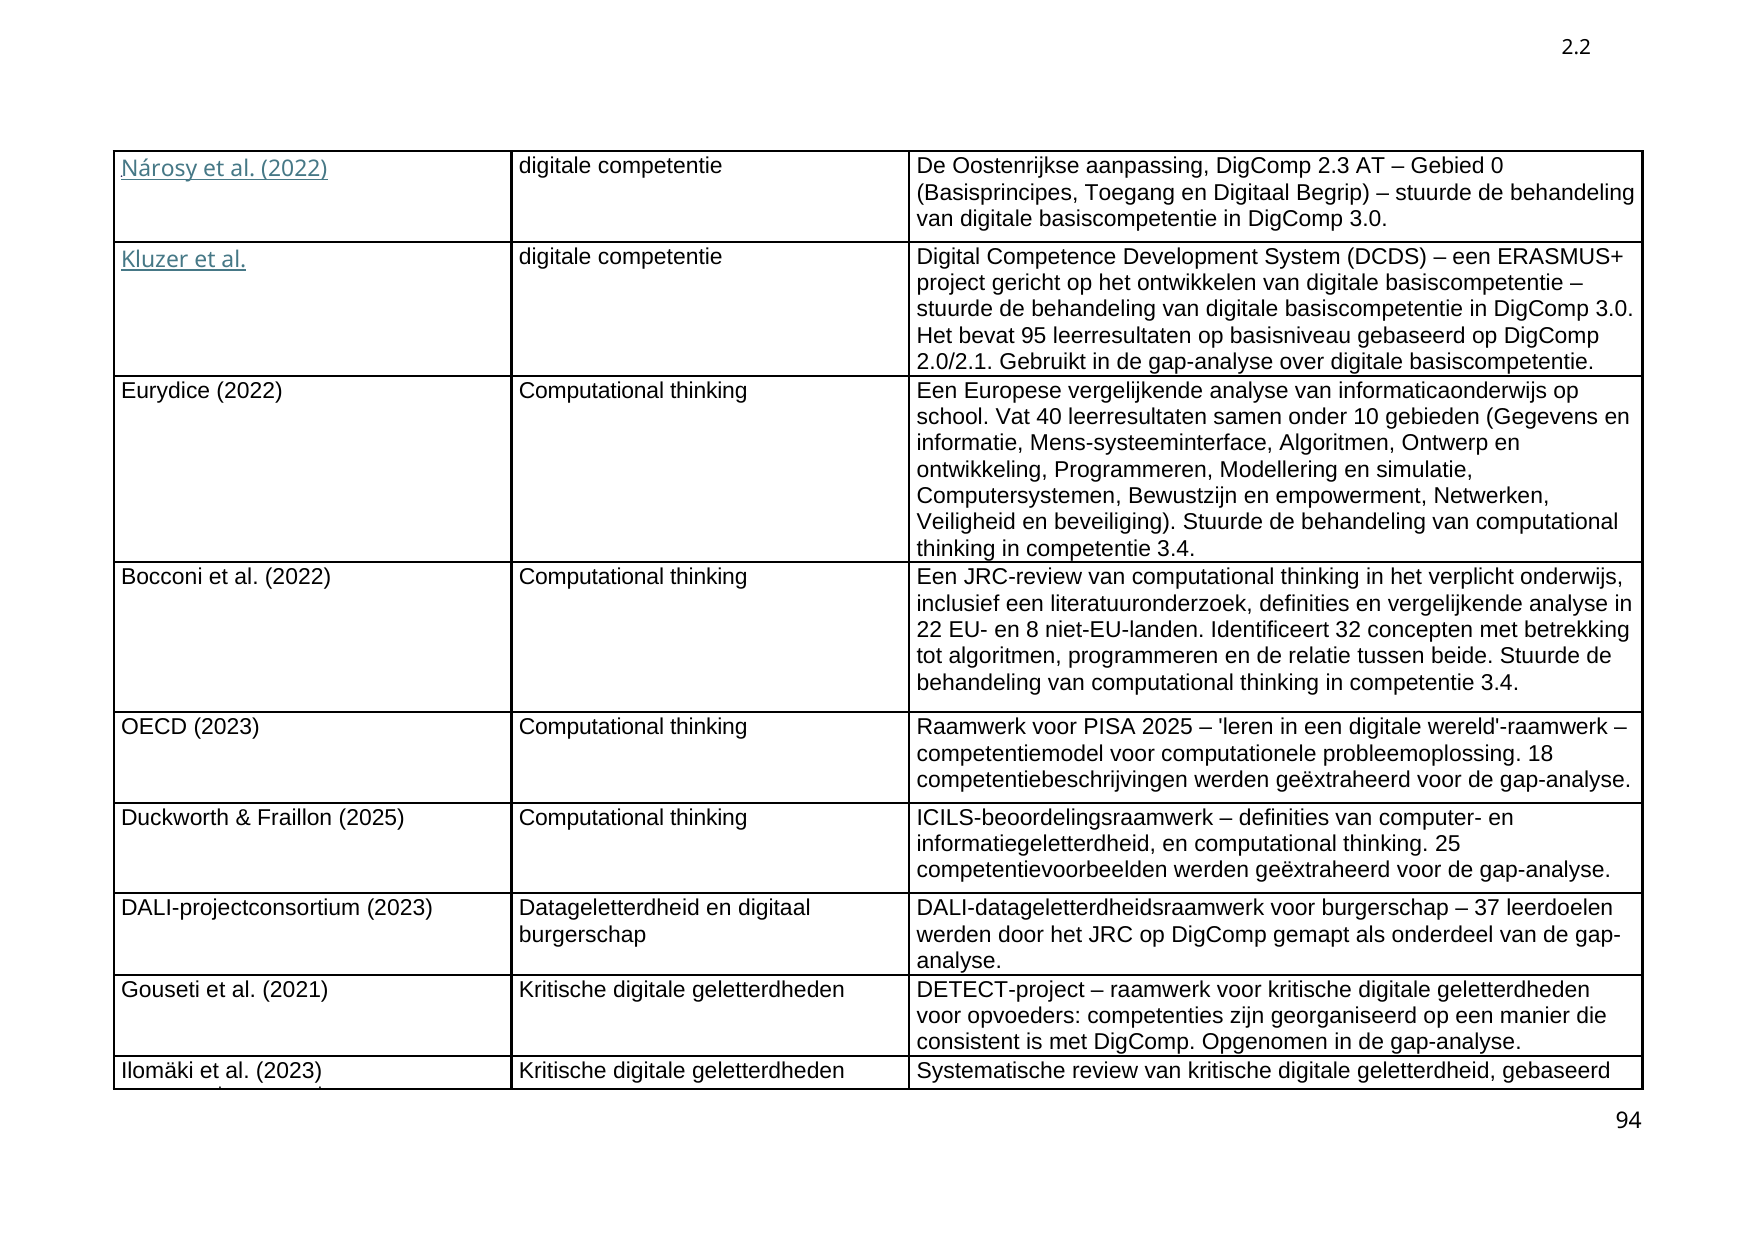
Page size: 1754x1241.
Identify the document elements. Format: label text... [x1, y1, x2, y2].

table_cell Een JRC-review van computational thinking in het verplicht onderwijs, inclusief een literatuuronderzoek, definities en vergelijkende analyse in 22 EU- en 8 niet-EU-landen. Identificeert 32 concepten met betrekking tot algoritmen, programmeren en de relatie tussen beide. Stuurde de behandeling van computational thinking in competentie 3.4. [910, 563, 1641, 711]
table_cell Computational thinking [513, 563, 908, 711]
table_cell De Oostenrijkse aanpassing, DigComp 2.3 AT – Gebied 0 (Basisprincipes, Toegang en Digitaal Begrip) – stuurde de behandeling van digitale basiscompetentie in DigComp 3.0. [910, 152, 1641, 241]
table_cell Kritische digitale geletterdheden [513, 1057, 908, 1088]
table_cell Kritische digitale geletterdheden [513, 976, 908, 1054]
table_cell digitale competentie [513, 152, 908, 241]
table_cell Datageletterdheid en digitaal burgerschap [513, 894, 908, 973]
table_cell Ilomäki et al. (2023) [115, 1057, 510, 1088]
table_cell Kluzer et al. [115, 243, 510, 374]
table_cell Duckworth & Fraillon (2025) [115, 804, 510, 892]
table_cell Computational thinking [513, 377, 908, 561]
table_cell Computational thinking [513, 804, 908, 892]
table_cell Bocconi et al. (2022) [115, 563, 510, 711]
table_cell DETECT-project – raamwerk voor kritische digitale geletterdheden voor opvoeders: competenties zijn georganiseerd op een manier die consistent is met DigComp. Opgenomen in de gap-analyse. [910, 976, 1641, 1054]
table_cell digitale competentie [513, 243, 908, 374]
table_cell Digital Competence Development System (DCDS) – een ERASMUS+ project gericht op het ontwikkelen van digitale basiscompetentie – stuurde de behandeling van digitale basiscompetentie in DigComp 3.0. Het bevat 95 leerresultaten op basisniveau gebaseerd op DigComp 2.0/2.1. Gebruikt in de gap-analyse over digitale basiscompetentie. [910, 243, 1641, 374]
table_cell Nárosy et al. (2022) [115, 152, 510, 241]
table_cell ICILS-beoordelingsraamwerk – definities van computer- en informatiegeletterdheid, en computational thinking. 25 competentievoorbeelden werden geëxtraheerd voor de gap-analyse. [910, 804, 1641, 892]
table_cell Systematische review van kritische digitale geletterdheid, gebaseerd [910, 1057, 1641, 1088]
table_cell Een Europese vergelijkende analyse van informaticaonderwijs op school. Vat 40 leerresultaten samen onder 10 gebieden (Gegevens en informatie, Mens-systeeminterface, Algoritmen, Ontwerp en ontwikkeling, Programmeren, Modellering en simulatie, Computersystemen, Bewustzijn en empowerment, Netwerken, Veiligheid en beveiliging). Stuurde de behandeling van computational thinking in competentie 3.4. [910, 377, 1641, 561]
table_cell DALI-projectconsortium (2023) [115, 894, 510, 973]
table_cell OECD (2023) [115, 713, 510, 802]
table_cell Raamwerk voor PISA 2025 – 'leren in een digitale wereld'-raamwerk – competentiemodel voor computationele probleemoplossing. 18 competentiebeschrijvingen werden geëxtraheerd voor de gap-analyse. [910, 713, 1641, 802]
table_cell Computational thinking [513, 713, 908, 802]
table_cell Eurydice (2022) [115, 377, 510, 561]
table_cell Gouseti et al. (2021) [115, 976, 510, 1054]
table_cell DALI-datageletterdheidsraamwerk voor burgerschap – 37 leerdoelen werden door het JRC op DigComp gemapt als onderdeel van de gap-analyse. [910, 894, 1641, 973]
